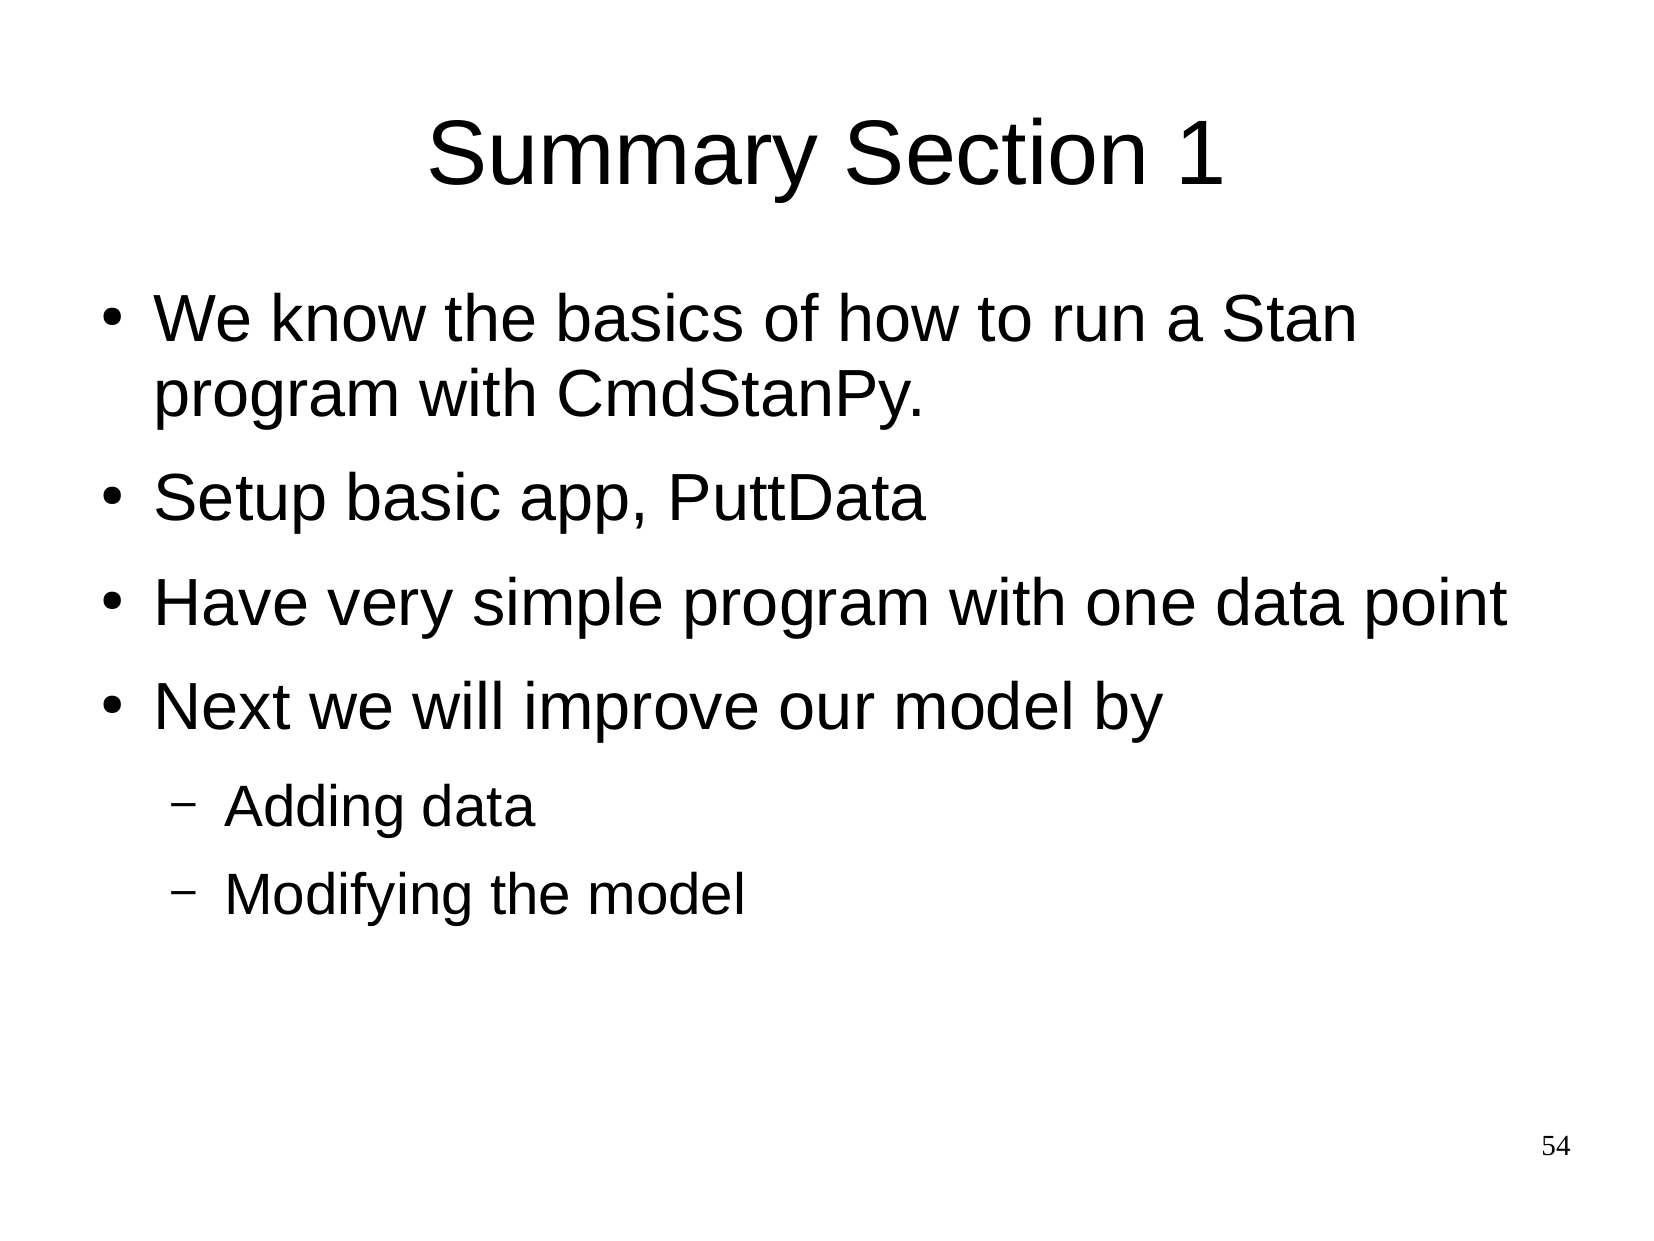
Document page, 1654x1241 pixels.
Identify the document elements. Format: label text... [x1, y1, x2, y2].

title Summary Section 1 [82, 49, 1571, 257]
list We know the basics of how to run a Stan program with CmdStanPy. Setup basic app, PuttData Have very simple program with one data point Next we will improve our model by Adding data Modifying the model [82, 281, 1571, 1100]
